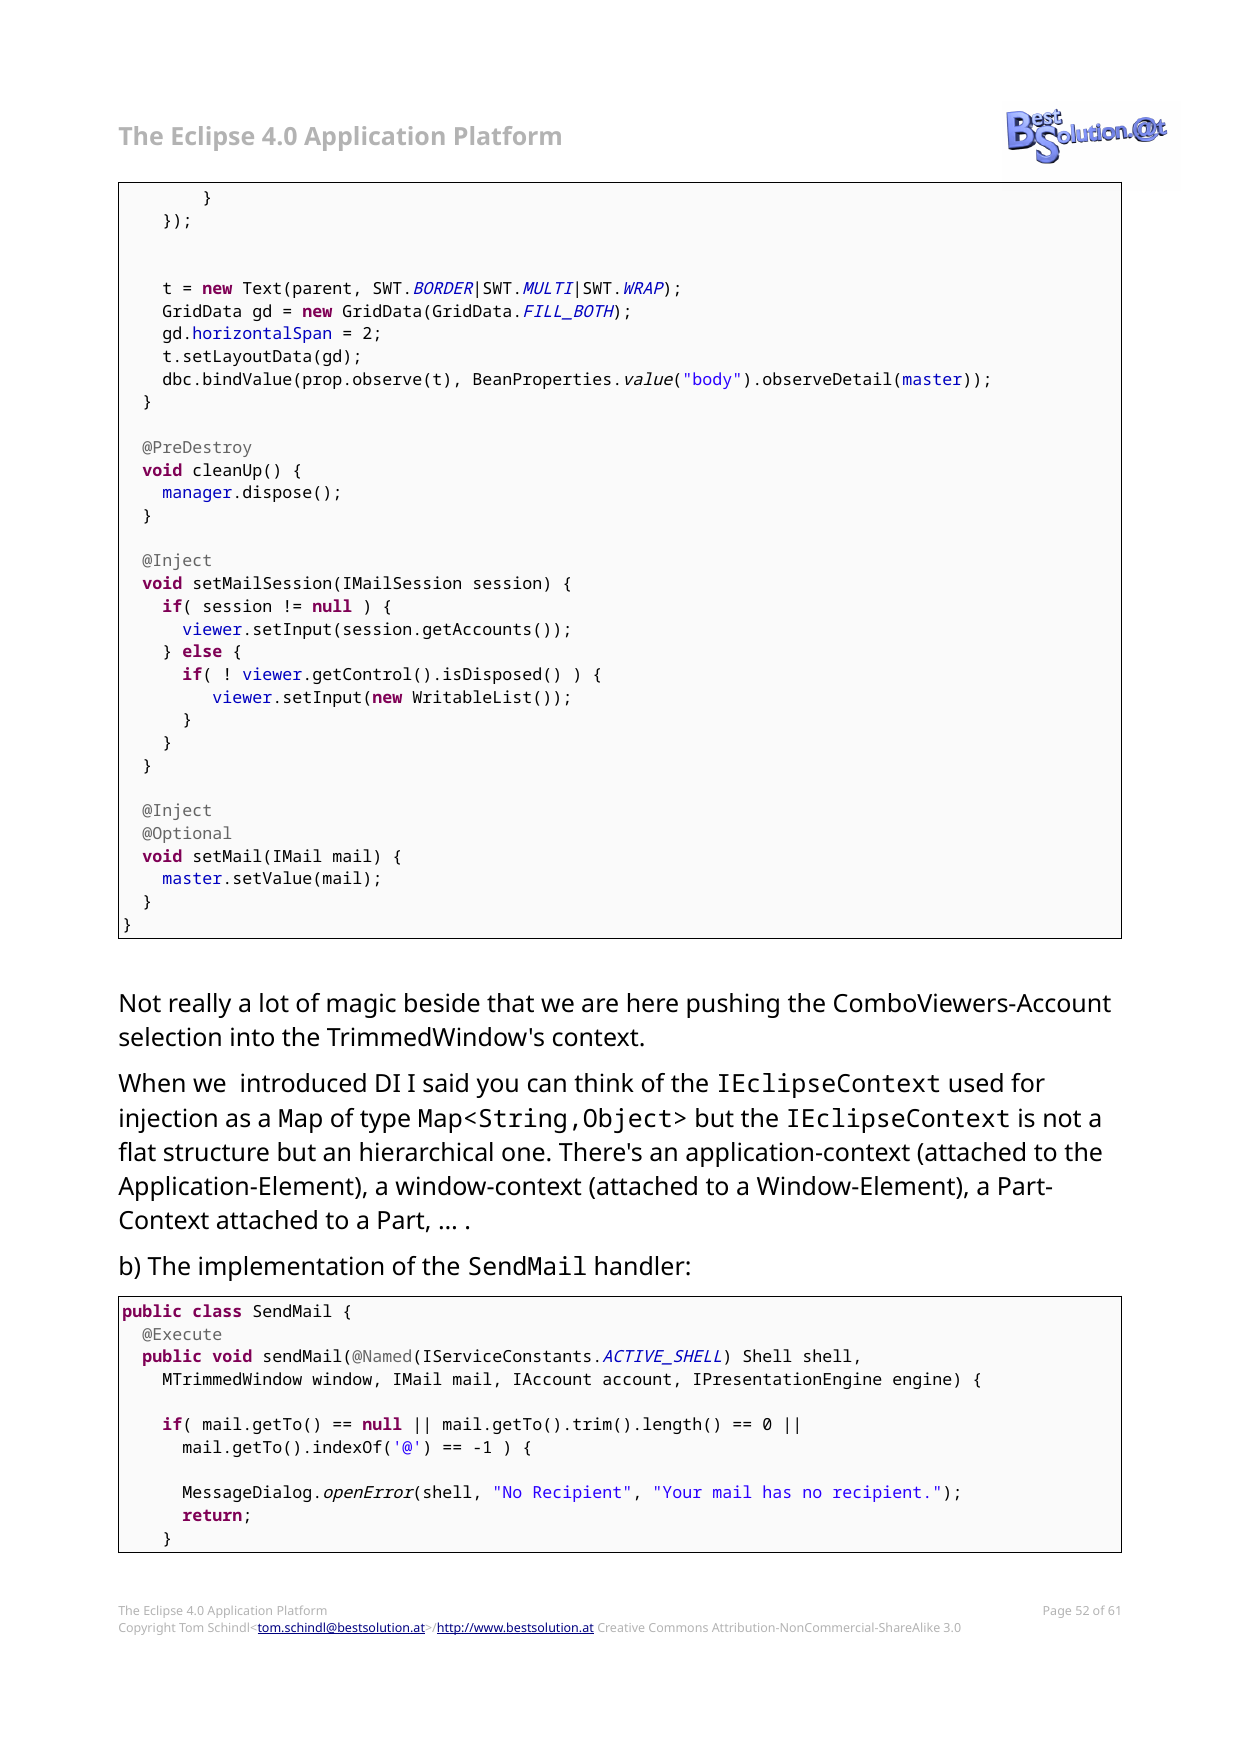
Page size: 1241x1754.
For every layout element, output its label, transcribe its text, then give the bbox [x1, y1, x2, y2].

text @Inject [119, 545, 1121, 568]
text public class SendMail { [119, 1297, 1121, 1318]
text master.setValue(mail); [119, 863, 1121, 886]
text t.setLayoutData(gd); [119, 341, 1121, 363]
text When we introduced DI I said you can think of the IEclipseContext used for injection as a Map of type Map<String,Object> but the IEclipseContext is not a flat structure but an hierarchical one. There's an application-context (attached to the Application-Element), a window-context (attached to a Window-Element), a Part-Context attached to a Part, … . [118, 1066, 1122, 1236]
text } }); [119, 183, 1121, 227]
text t = new Text(parent, SWT.BORDER|SWT.MULTI|SWT.WRAP); [119, 272, 1121, 295]
text Not really a lot of magic beside that we are here pushing the ComboViewers-Account selection into the TrimmedWindow's context. [118, 986, 1122, 1054]
text @Inject [119, 795, 1121, 817]
text } [119, 386, 1121, 409]
text GridData gd = new GridData(GridData.FILL_BOTH); [119, 295, 1121, 318]
text if( ! viewer.getControl().isDisposed() ) { [119, 658, 1121, 681]
text manager.dispose(); [119, 477, 1121, 499]
text @Execute [119, 1318, 1121, 1341]
text public void sendMail(@Named(IServiceConstants.ACTIVE_SHELL) Shell shell, MTrimmedWindow window, IMail mail, IAccount account, IPresentationEngine engine) { [119, 1341, 1121, 1409]
text void cleanUp() { [119, 454, 1121, 477]
text } [119, 704, 1121, 727]
text return; } [119, 1500, 1121, 1552]
text b) The implementation of the SendMail handler: [118, 1249, 1122, 1283]
text if( mail.getTo() == null || mail.getTo().trim().length() == 0 || mail.getTo().indexOf('@') == -1 ) { [119, 1409, 1121, 1477]
text } [119, 749, 1121, 772]
text MessageDialog.openError(shell, "No Recipient", "Your mail has no recipient."); [119, 1477, 1121, 1500]
text } [119, 499, 1121, 522]
text @PreDestroy [119, 431, 1121, 454]
text gd.horizontalSpan = 2; [119, 318, 1121, 341]
text viewer.setInput(new WritableList()); [119, 681, 1121, 704]
text viewer.setInput(session.getAccounts()); [119, 613, 1121, 636]
text } else { [119, 636, 1121, 658]
picture [1002, 101, 1181, 191]
text void setMail(IMail mail) { [119, 840, 1121, 863]
text } [119, 727, 1121, 749]
text dbc.bindValue(prop.observe(t), BeanProperties.value("body").observeDetail(master)); [119, 363, 1121, 386]
text void setMailSession(IMailSession session) { [119, 568, 1121, 590]
text @Optional [119, 817, 1121, 840]
text } [119, 908, 1121, 938]
text } [119, 886, 1121, 908]
text if( session != null ) { [119, 590, 1121, 613]
